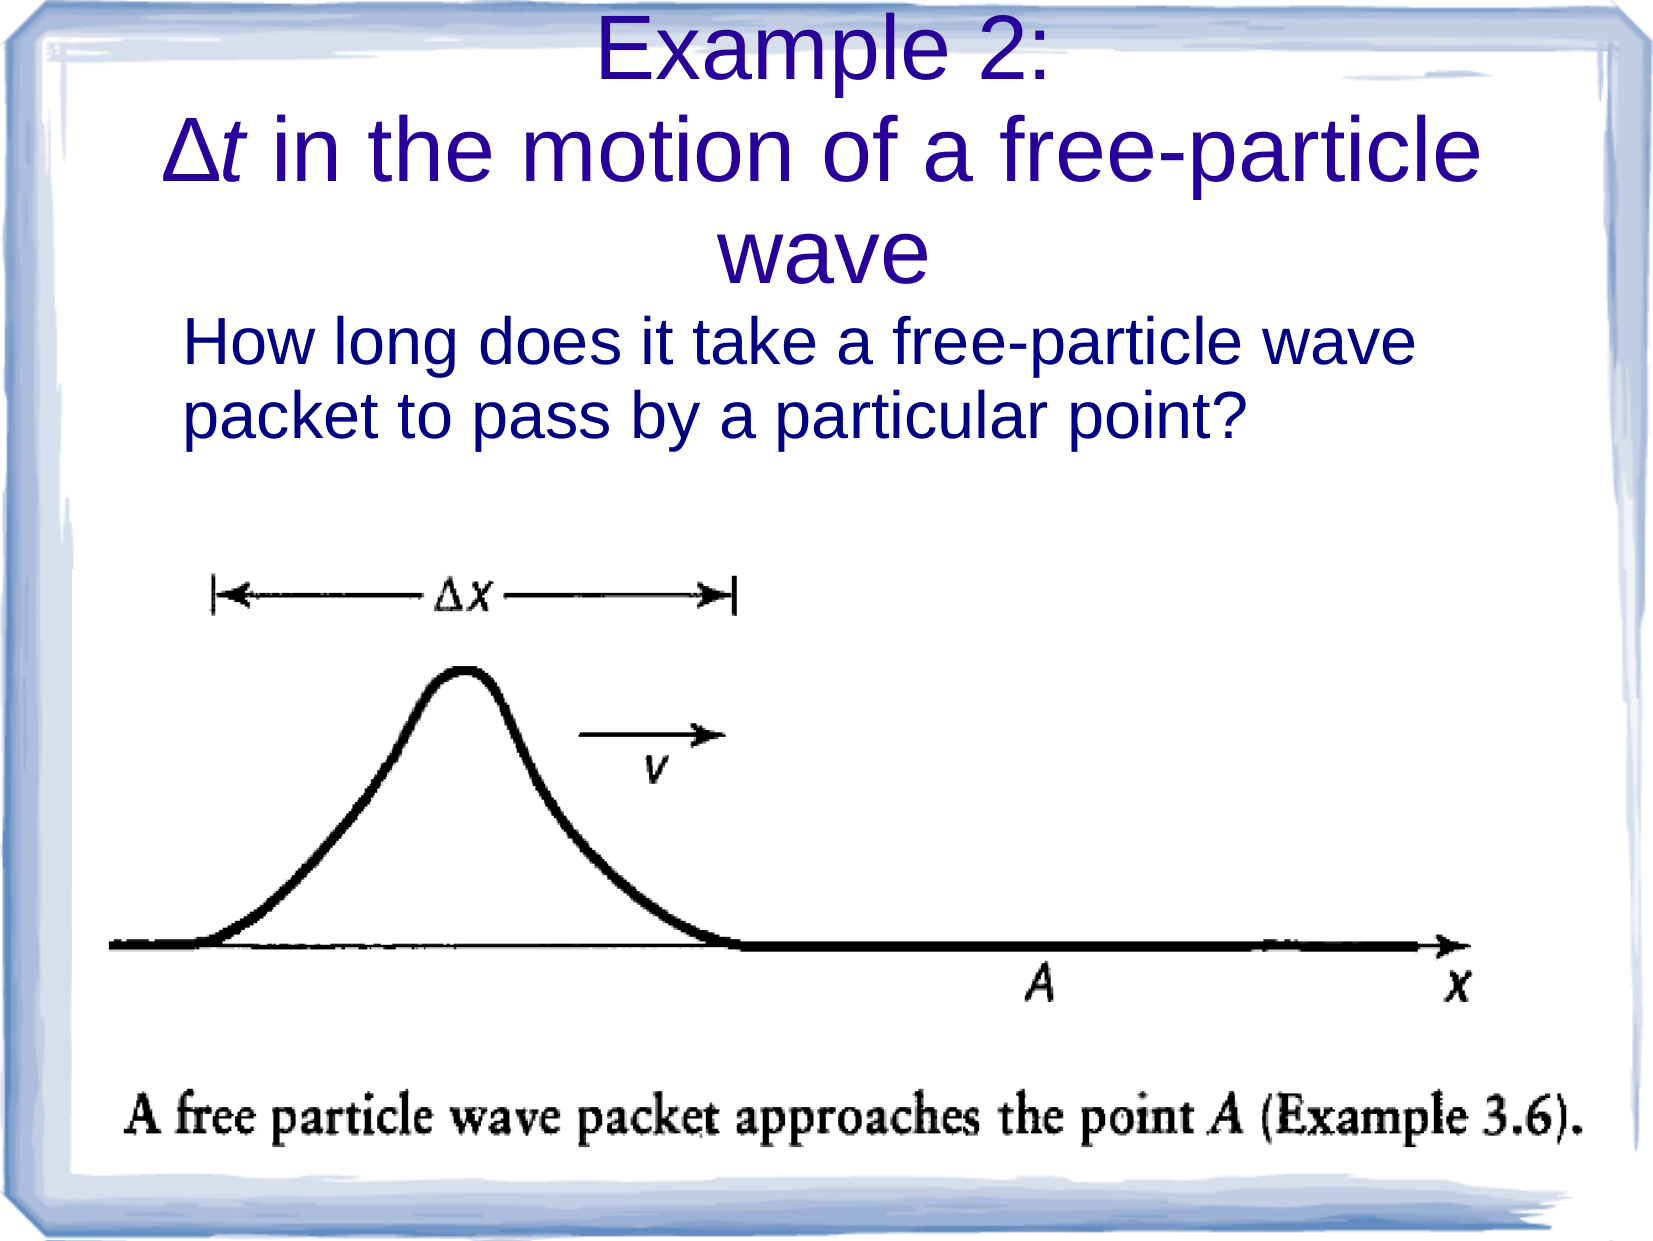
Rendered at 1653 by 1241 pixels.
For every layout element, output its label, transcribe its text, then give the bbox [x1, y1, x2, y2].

list How long does it take a free-particle wave packet to pass by a particular point? [126, 300, 1576, 481]
title Example 2: ∆t in the motion of a free-particle wave [82, 0, 1567, 305]
picture [0, 0, 1653, 1241]
